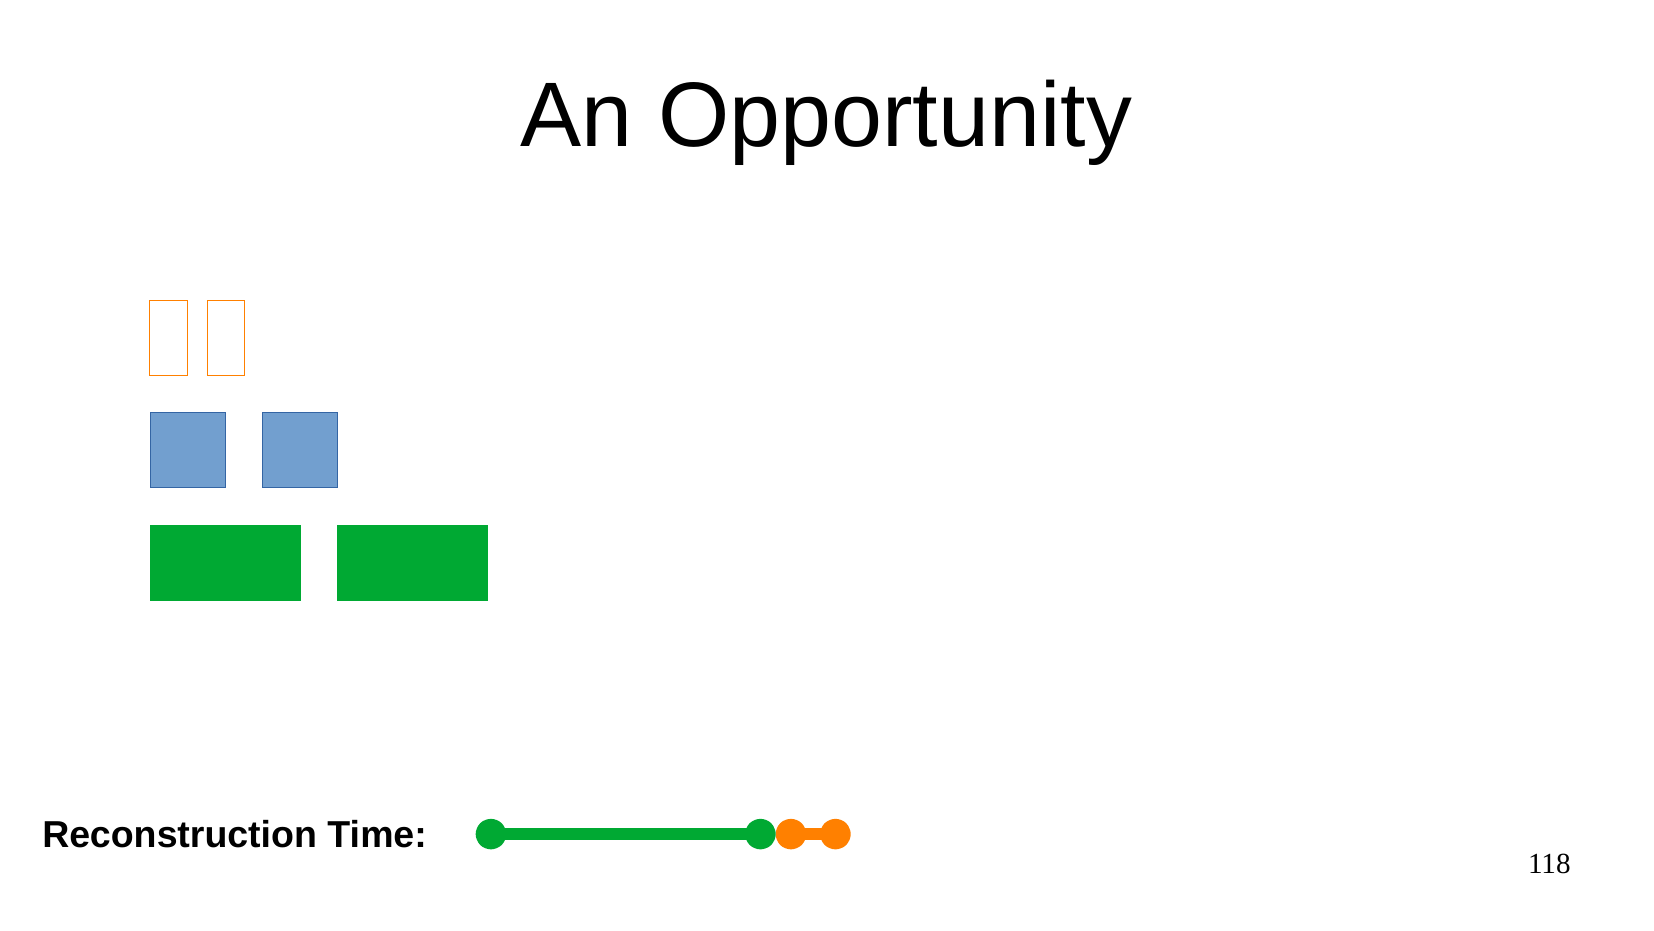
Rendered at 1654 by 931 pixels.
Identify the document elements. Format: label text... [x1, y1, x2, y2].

text_box [262, 412, 338, 488]
text_box [150, 525, 301, 601]
title An Opportunity [82, 37, 1571, 193]
text_box [207, 300, 245, 376]
text_box [150, 412, 226, 488]
text_box Reconstruction Time: [27, 805, 443, 863]
text_box [149, 300, 188, 376]
text_box [337, 525, 488, 601]
